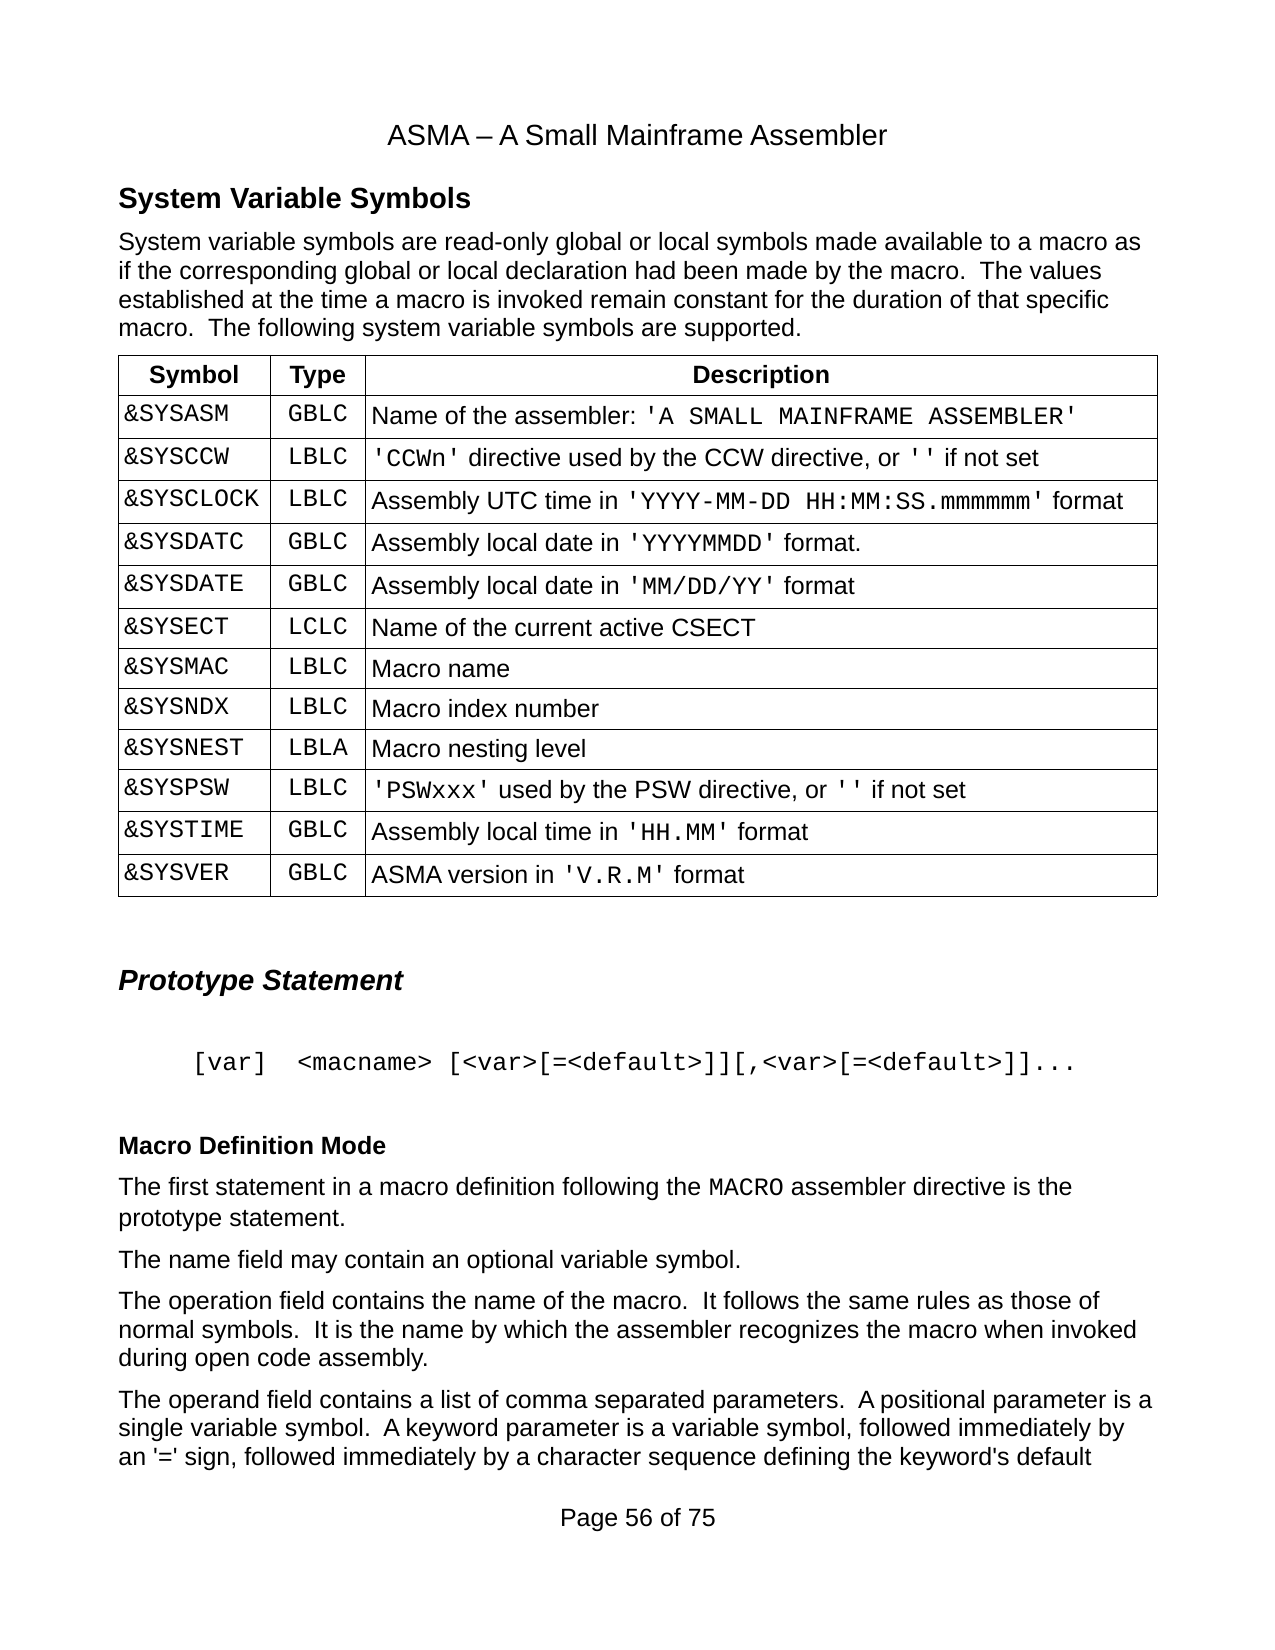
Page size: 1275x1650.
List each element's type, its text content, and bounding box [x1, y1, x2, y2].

table_cell GBLC [271, 396, 365, 437]
table_cell Name of the current active CSECT [366, 609, 1157, 648]
table_cell &SYSCCW [119, 439, 270, 480]
table_cell LBLC [271, 439, 365, 480]
table_cell &SYSDATE [119, 566, 270, 607]
table_cell Assembly local date in 'MM/DD/YY' format [366, 566, 1157, 607]
table_cell ASMA version in 'V.R.M' format [366, 855, 1157, 896]
table_cell LBLA [271, 730, 365, 769]
table_cell &SYSNDX [119, 689, 270, 728]
text The operation field contains the name of the macro. It follows the same rules as those of normal symbols. It is the name by which the assembler recognizes the macro when invoked during open code assembly. [118, 1286, 1157, 1372]
table_cell &SYSASM [119, 396, 270, 437]
table_cell Macro nesting level [366, 730, 1157, 769]
table_cell LCLC [271, 609, 365, 648]
table_cell LBLC [271, 649, 365, 688]
text The operand field contains a list of comma separated parameters. A positional parameter is a single variable symbol. A keyword parameter is a variable symbol, followed immediately by an '=' sign, followed immediately by a character sequence defining the keyword's default [118, 1384, 1157, 1473]
table_cell &SYSVER [119, 855, 270, 896]
text The first statement in a macro definition following the MACRO assembler directive is the prototype statement. [118, 1172, 1157, 1232]
table_cell 'CCWn' directive used by the CCW directive, or '' if not set [366, 439, 1157, 480]
table_cell Assembly local date in 'YYYYMMDD' format. [366, 524, 1157, 565]
table_cell &SYSECT [119, 609, 270, 648]
text System variable symbols are read-only global or local symbols made available to a macro as if the corresponding global or local declaration had been made by the macro. The values established at the time a macro is invoked remain constant for the duration of that specific macro. The following system variable symbols are supported. [118, 227, 1157, 342]
table_cell Macro name [366, 649, 1157, 688]
table_header Description [366, 356, 1157, 395]
text Macro Definition Mode [118, 1131, 1157, 1160]
subtitle System Variable Symbols [118, 181, 1157, 215]
table_cell GBLC [271, 524, 365, 565]
table_cell &SYSTIME [119, 812, 270, 854]
table_cell &SYSMAC [119, 649, 270, 688]
table_cell Assembly local time in 'HH.MM' format [366, 812, 1157, 854]
table_cell &SYSDATC [119, 524, 270, 565]
text The name field may contain an optional variable symbol. [118, 1244, 1157, 1273]
table_cell &SYSNEST [119, 730, 270, 769]
table_cell Assembly UTC time in 'YYYY-MM-DD HH:MM:SS.mmmmmm' format [366, 481, 1157, 522]
table_cell Macro index number [366, 689, 1157, 728]
subtitle Prototype Statement [118, 963, 1157, 996]
table_cell LBLC [271, 481, 365, 522]
table_cell LBLC [271, 689, 365, 728]
text [var] <macname> [<var>[=<default>]][,<var>[=<default>]]... [192, 1049, 1157, 1078]
table_cell GBLC [271, 566, 365, 607]
table_cell GBLC [271, 855, 365, 896]
table_header Type [271, 356, 365, 395]
table_header Symbol [119, 356, 270, 395]
table_cell Name of the assembler: 'A SMALL MAINFRAME ASSEMBLER' [366, 396, 1157, 437]
table_cell LBLC [271, 770, 365, 811]
table_cell &SYSCLOCK [119, 481, 270, 522]
table_cell 'PSWxxx' used by the PSW directive, or '' if not set [366, 770, 1157, 811]
table_cell GBLC [271, 812, 365, 854]
table_cell &SYSPSW [119, 770, 270, 811]
